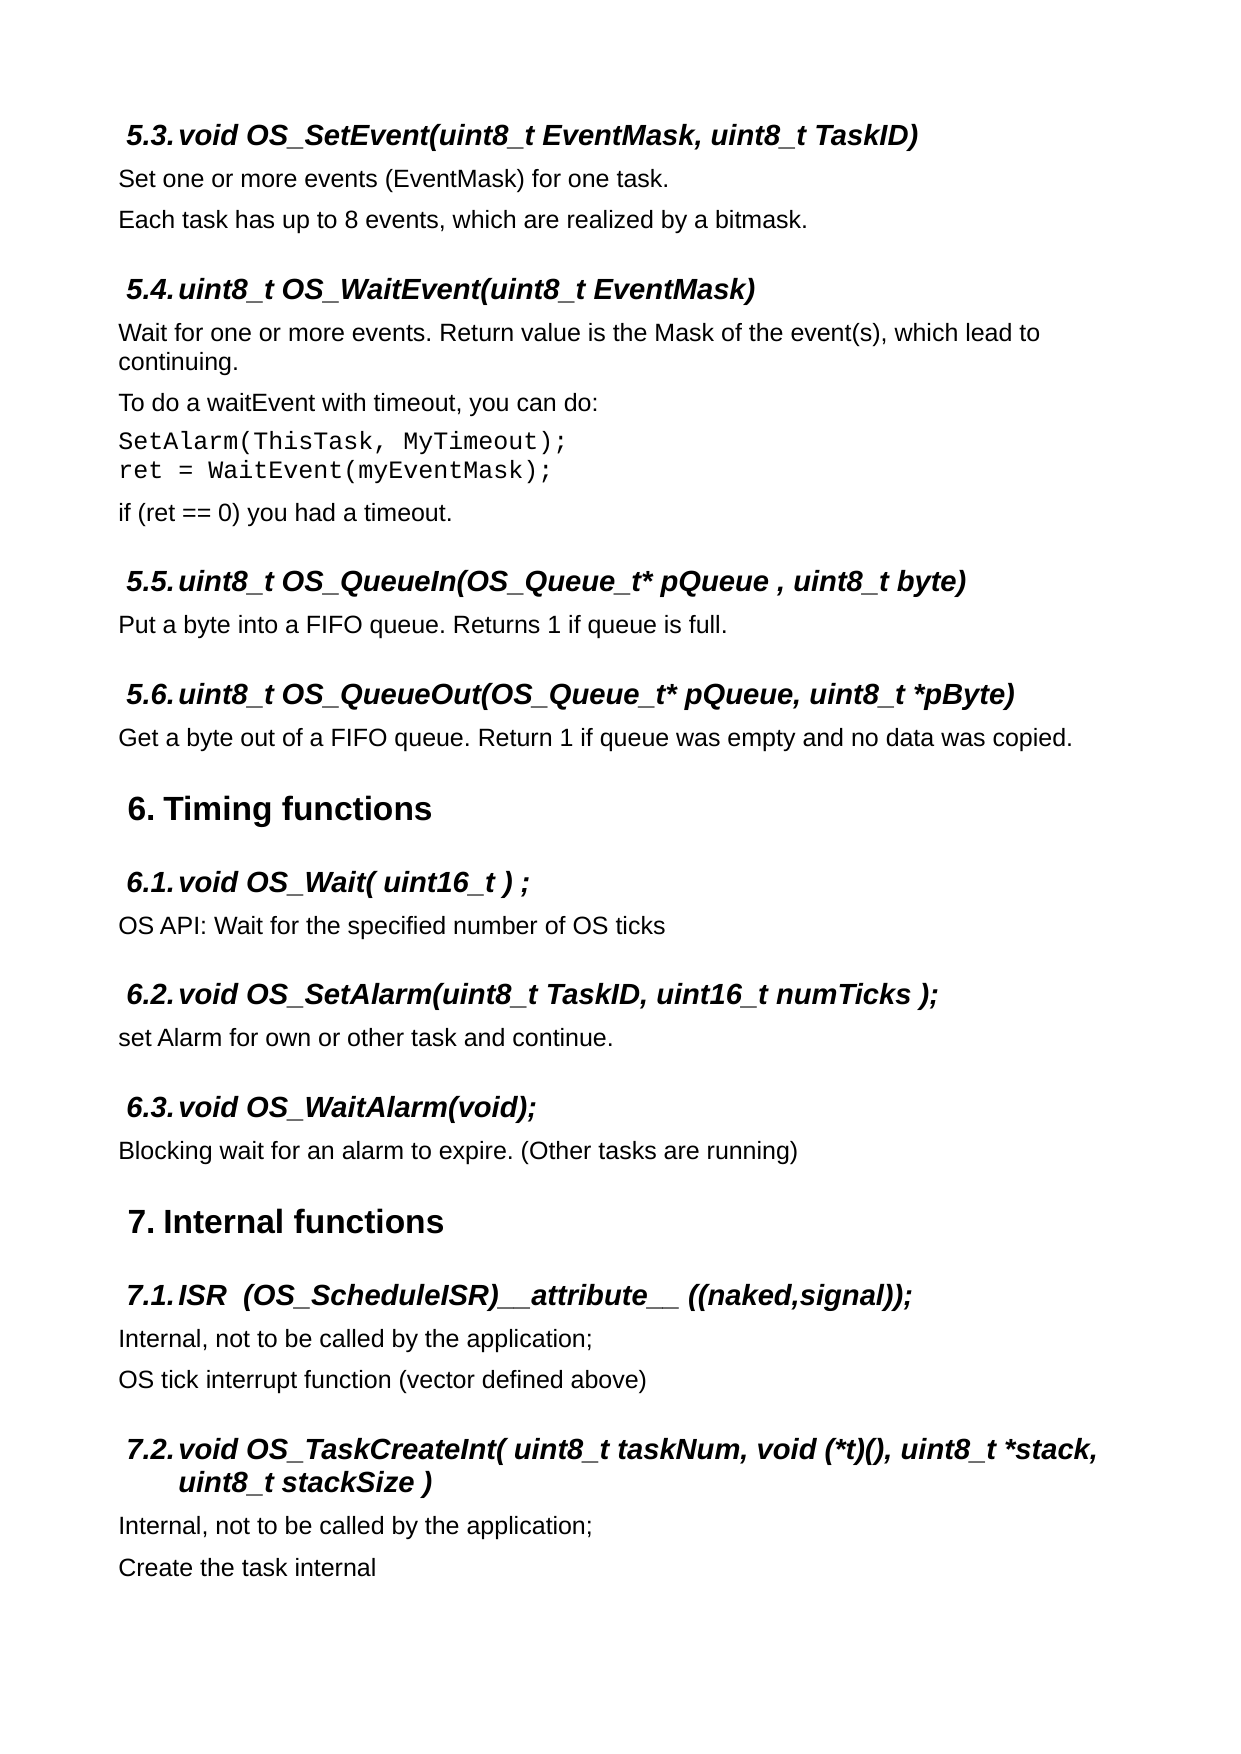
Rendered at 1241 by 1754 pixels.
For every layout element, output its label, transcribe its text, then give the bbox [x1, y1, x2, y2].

text SetAlarm(ThisTask, MyTimeout); ret = WaitEvent(myEventMask); [118, 429, 1122, 486]
text OS API: Wait for the specified number of OS ticks [118, 911, 1122, 940]
subtitle uint8_t OS_QueueOut(OS_Queue_t* pQueue, uint8_t *pByte) [118, 677, 1122, 710]
text Create the task internal [118, 1552, 1122, 1581]
subtitle void OS_SetAlarm(uint8_t TaskID, uint16_t numTicks ); [118, 977, 1122, 1011]
text To do a waitEvent with timeout, you can do: [118, 388, 1122, 416]
subtitle uint8_t OS_QueueIn(OS_Queue_t* pQueue , uint8_t byte) [118, 564, 1122, 598]
subtitle void OS_SetEvent(uint8_t EventMask, uint8_t TaskID) [118, 118, 1122, 152]
text OS tick interrupt function (vector defined above) [118, 1365, 1122, 1394]
subtitle void OS_TaskCreateInt( uint8_t taskNum, void (*t)(), uint8_t *stack, uint8_t stackSize ) [118, 1432, 1122, 1499]
text set Alarm for own or other task and continue. [118, 1023, 1122, 1052]
subtitle Timing functions [118, 789, 1122, 828]
text Put a byte into a FIFO queue. Returns 1 if queue is full. [118, 610, 1122, 639]
subtitle ISR (OS_ScheduleISR)__attribute__ ((naked,signal)); [118, 1278, 1122, 1312]
subtitle void OS_WaitAlarm(void); [118, 1090, 1122, 1123]
text Get a byte out of a FIFO queue. Return 1 if queue was empty and no data was copied. [118, 723, 1122, 751]
text Each task has up to 8 events, which are realized by a bitmask. [118, 205, 1122, 234]
subtitle Internal functions [118, 1202, 1122, 1241]
text Wait for one or more events. Return value is the Mask of the event(s), which lead to continuing. [118, 318, 1122, 375]
text if (ret == 0) you had a timeout. [118, 498, 1122, 527]
text Internal, not to be called by the application; [118, 1511, 1122, 1540]
subtitle void OS_Wait( uint16_t ) ; [118, 865, 1122, 899]
text Internal, not to be called by the application; [118, 1324, 1122, 1353]
text Blocking wait for an alarm to expire. (Other tasks are running) [118, 1136, 1122, 1164]
subtitle uint8_t OS_WaitEvent(uint8_t EventMask) [118, 272, 1122, 305]
text Set one or more events (EventMask) for one task. [118, 164, 1122, 193]
